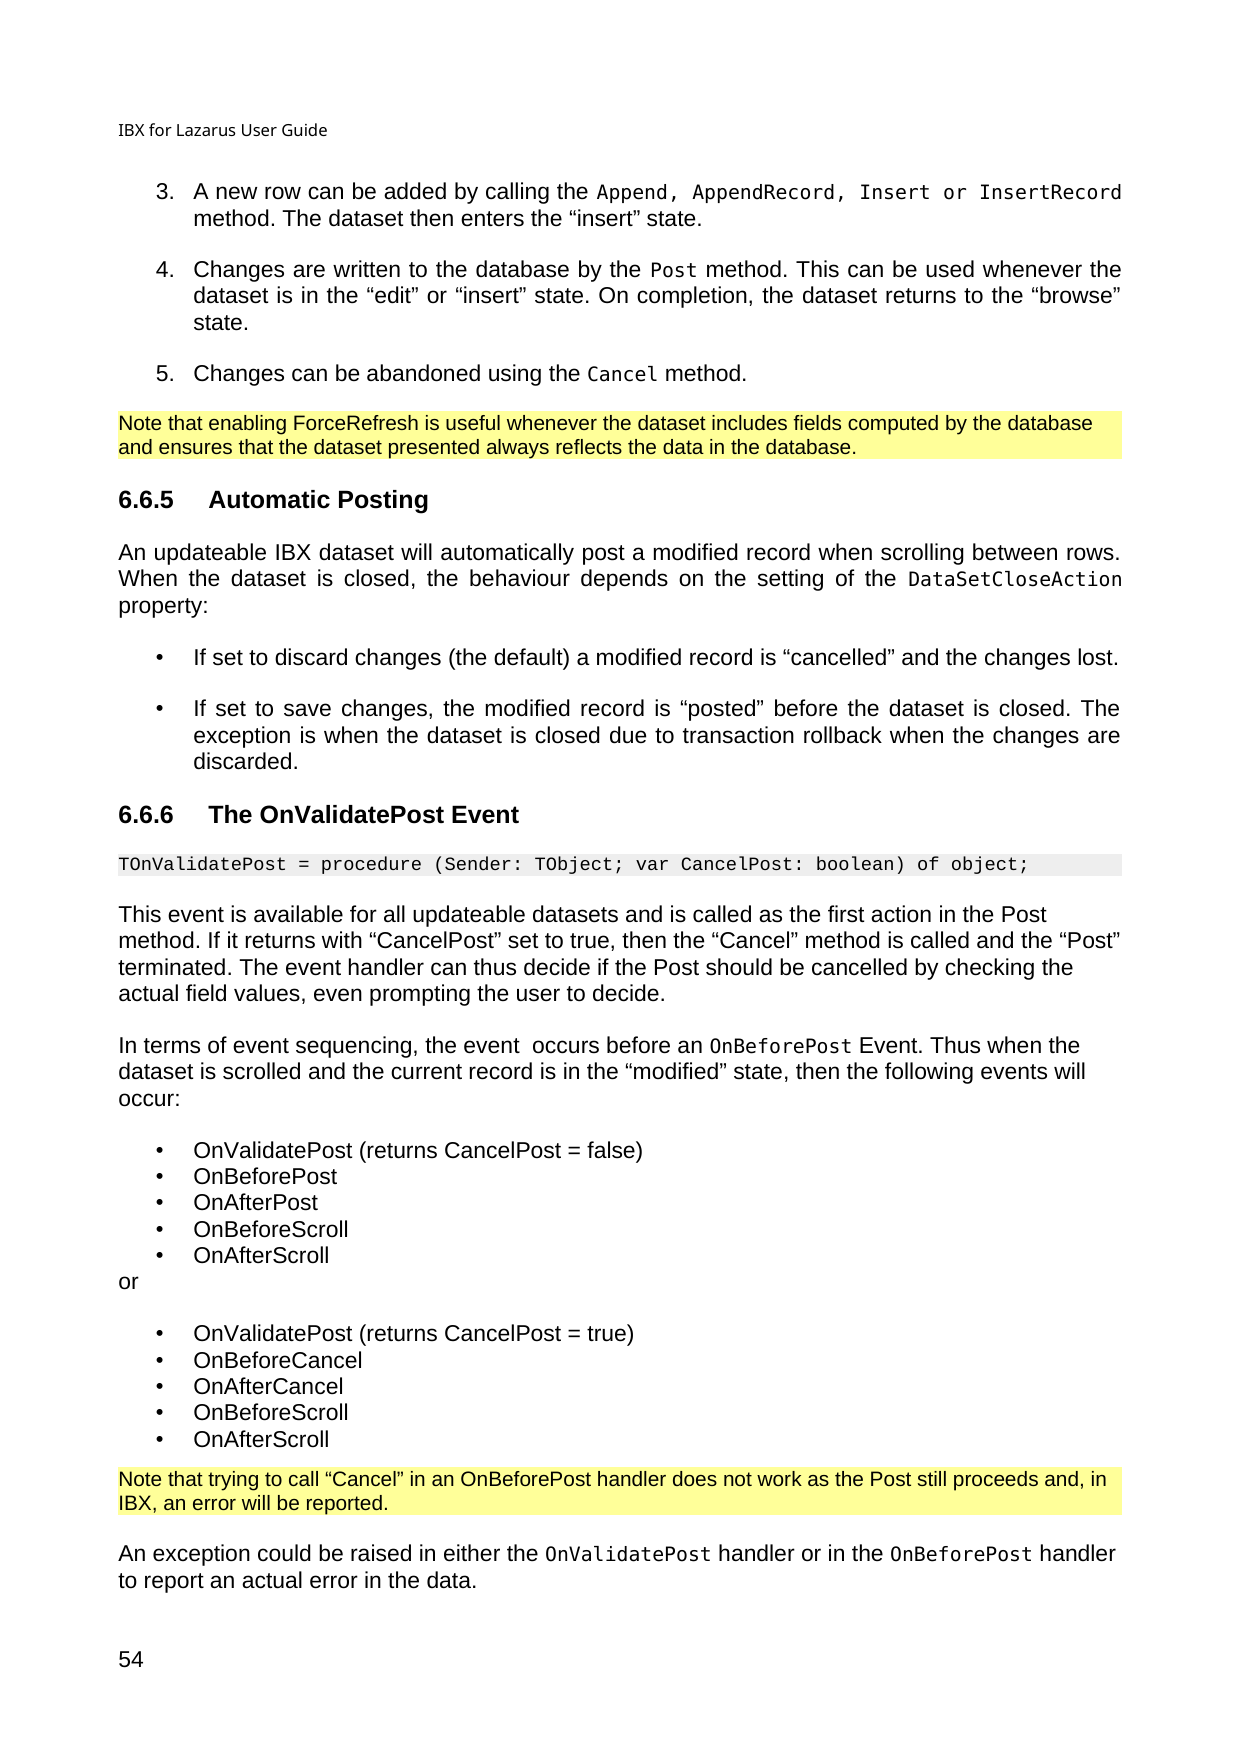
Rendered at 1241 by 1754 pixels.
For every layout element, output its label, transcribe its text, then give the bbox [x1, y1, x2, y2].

list A new row can be added by calling the Append, AppendRecord, Insert or InsertRecord method. The dataset then enters the “insert” state. [156, 178, 1122, 231]
list Changes are written to the database by the Post method. This can be used whenever the dataset is in the “edit” or “insert” state. On completion, the dataset returns to the “browse” state. [156, 256, 1122, 335]
text This event is available for all updateable datasets and is called as the first action in the Post method. If it returns with “CancelPost” set to true, then the “Cancel” method is called and the “Post” terminated. The event handler can thus decide if the Post should be cancelled by checking the actual field values, even prompting the user to decide. [118, 901, 1122, 1006]
list OnBeforePost [156, 1163, 1122, 1189]
list Changes can be abandoned using the Cancel method. [156, 360, 1122, 386]
text An exception could be raised in either the OnValidatePost handler or in the OnBeforePost handler to report an actual error in the data. [118, 1540, 1122, 1593]
list OnAfterScroll [156, 1242, 1122, 1268]
list If set to discard changes (the default) a modified record is “cancelled” and the changes lost. [156, 643, 1122, 670]
list OnBeforeScroll [156, 1399, 1122, 1426]
text or [118, 1268, 1122, 1295]
list If set to save changes, the modified record is “posted” before the dataset is closed. The exception is when the dataset is closed due to transaction rollback when the changes are discarded. [156, 695, 1122, 774]
text An updateable IBX dataset will automatically post a modified record when scrolling between rows. When the dataset is closed, the behaviour depends on the setting of the DataSetCloseAction property: [118, 539, 1122, 618]
list OnAfterCancel [156, 1373, 1122, 1399]
text TOnValidatePost = procedure (Sender: TObject; var CancelPost: boolean) of object; [118, 854, 1122, 876]
list OnBeforeScroll [156, 1216, 1122, 1242]
list OnBeforeCancel [156, 1347, 1122, 1373]
list OnValidatePost (returns CancelPost = false) [156, 1137, 1122, 1163]
list OnAfterScroll [156, 1426, 1122, 1452]
subtitle The OnValidatePost Event [118, 800, 1122, 829]
text In terms of event sequencing, the event occurs before an OnBeforePost Event. Thus when the dataset is scrolled and the current record is in the “modified” state, then the following events will occur: [118, 1032, 1122, 1111]
list OnAfterPost [156, 1189, 1122, 1216]
subtitle Automatic Posting [118, 485, 1122, 513]
text Note that trying to call “Cancel” in an OnBeforePost handler does not work as the Post still proceeds and, in IBX, an error will be reported. [118, 1467, 1122, 1515]
text Note that enabling ForceRefresh is useful whenever the dataset includes fields computed by the database and ensures that the dataset presented always reflects the data in the database. [118, 411, 1122, 459]
list OnValidatePost (returns CancelPost = true) [156, 1320, 1122, 1347]
